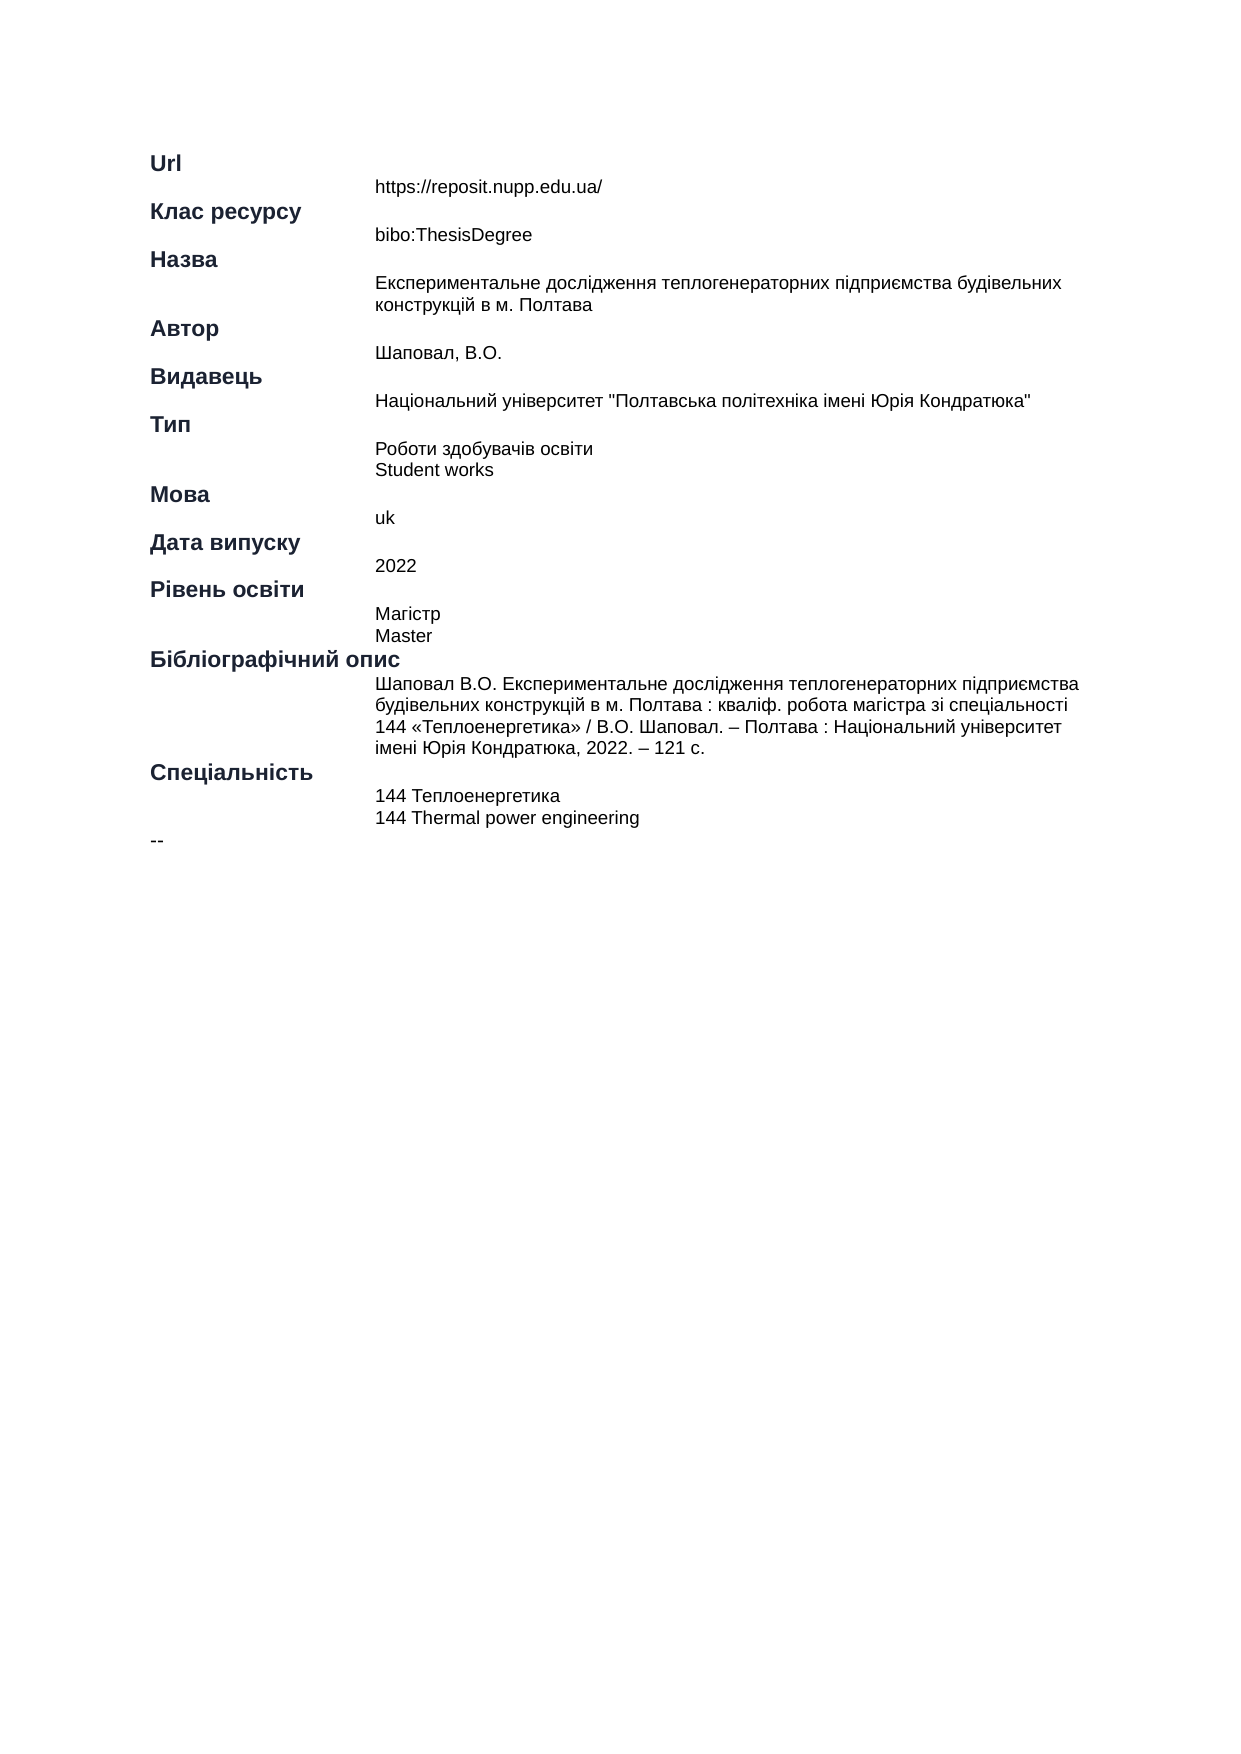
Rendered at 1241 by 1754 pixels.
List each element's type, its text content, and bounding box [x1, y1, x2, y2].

text Магістр [375, 603, 1090, 624]
text Назва [150, 246, 1090, 272]
text Master [375, 624, 1090, 646]
text 2022 [375, 555, 1090, 576]
text Автор [150, 315, 1090, 342]
text Бібліографічний опис [150, 646, 1090, 672]
text Експериментальне дослідження теплогенераторних підприємства будівельних конструкцій в м. Полтава [375, 272, 1090, 315]
text Тип [150, 411, 1090, 437]
text Спеціальність [150, 758, 1090, 785]
text 144 Теплоенергетика [375, 785, 1090, 806]
text Дата випуску [150, 528, 1090, 555]
text Url [150, 150, 1090, 176]
text 144 Thermal power engineering [375, 806, 1090, 828]
text Національний університет "Полтавська політехніка імені Юрія Кондратюка" [375, 389, 1090, 411]
text Роботи здобувачів освіти [375, 437, 1090, 459]
text Рівень освіти [150, 576, 1090, 603]
text uk [375, 507, 1090, 528]
text bibo:ThesisDegree [375, 224, 1090, 246]
text Клас ресурсу [150, 198, 1090, 224]
text Шаповал В.О. Експериментальне дослідження теплогенераторних підприємства будівельних конструкцій в м. Полтава : кваліф. робота магістра зі спеціальності 144 «Теплоенергетика» / В.О. Шаповал. – Полтава : Національний університет імені Юрія Кондратюка, 2022. – 121 с. [375, 672, 1090, 758]
text https://reposit.nupp.edu.ua/ [375, 176, 1090, 198]
text Мова [150, 481, 1090, 507]
text Шаповал, В.О. [375, 342, 1090, 363]
text -- [150, 828, 1090, 852]
text Student works [375, 459, 1090, 481]
text Видавець [150, 363, 1090, 389]
